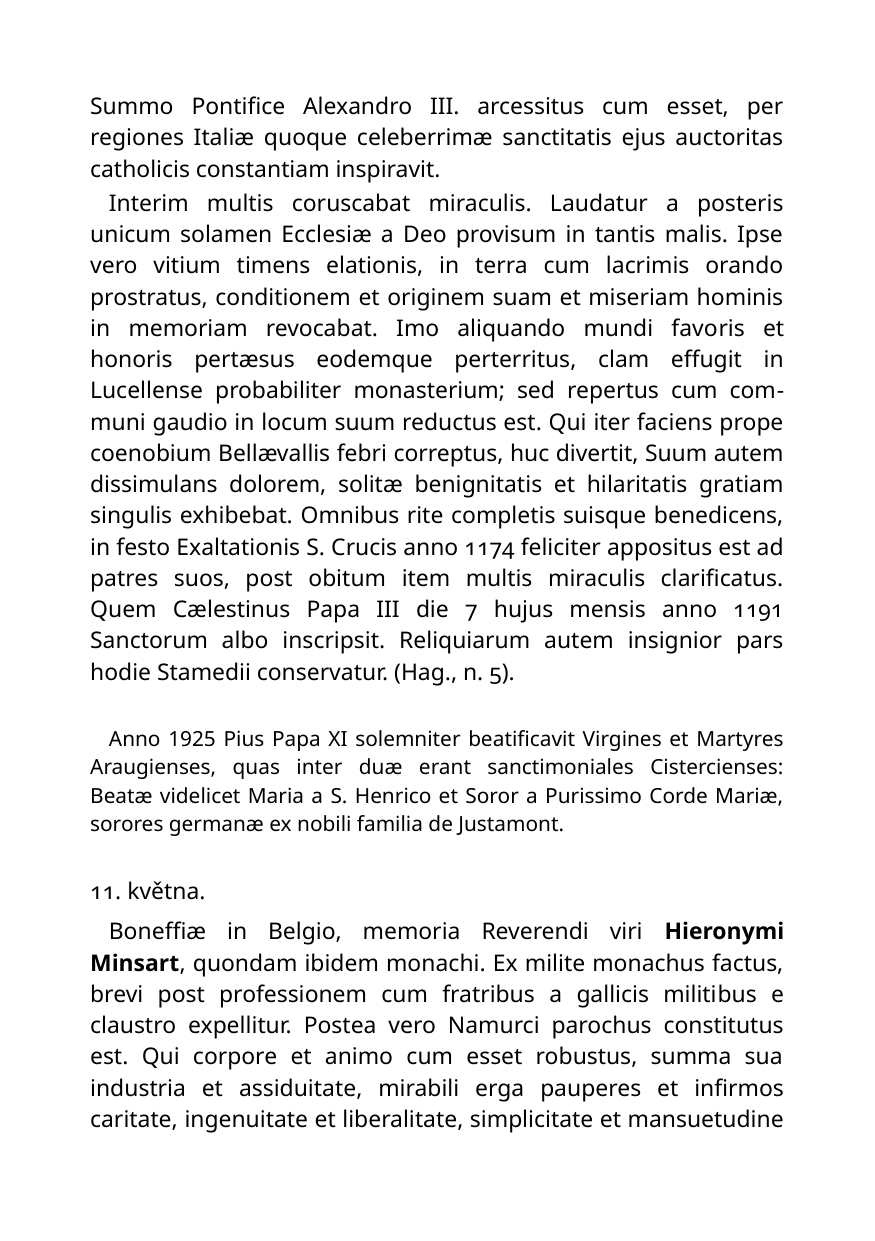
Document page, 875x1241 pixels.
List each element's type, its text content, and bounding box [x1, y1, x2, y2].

text 11. května. [90, 875, 784, 906]
text Anno 1925 Pius Papa XI solemniter beatificavit Virgines et Martyres Araugienses, quas inter duæ erant sanctimoniales Cistercienses: Beatæ videlicet Maria a S. Henrico et Soror a Purissimo Corde Mariæ, sorores germanæ ex nobili familia de Justamont. [90, 724, 784, 838]
text Boneffiæ in Belgio, memoria Reverendi viri Hieronymi Minsart, quondam ibidem monachi. Ex milite monachus factus, brevi post professionem cum fratribus a gallicis militi­bus e claustro expellitur. Postea vero Namurci parochus constitutus est. Qui corpore et animo cum esset robustus, summa sua industria et assiduitate, mirabili erga pauperes et infirmos caritate, ingenuitate et liberalitate, simplicitate et mansuetudine [90, 915, 784, 1134]
text Summo Pontifice Alexandro III. arcessitus cum esset, per regiones Italiæ quoque celeberrimæ sanctitatis ejus auctoritas catholicis constantiam inspiravit. [90, 90, 784, 184]
text Interim multis coruscabat miraculis. Laudatur a posteris unicum solamen Ecclesiæ a Deo provisum in tantis malis. Ipse vero vitium timens elationis, in terra cum lacrimis orando prostratus, conditionem et originem suam et miseriam hominis in memoriam revocabat. Imo aliquando mundi favo­ris et honoris pertæsus eodemque perterritus, clam effugit in Lucellense probabiliter monasterium; sed repertus cum com­muni gaudio in locum suum reductus est. Qui iter faciens prope coenobium Bellævallis febri correptus, huc divertit, Suum autem dissimulans dolorem, solitæ benignitatis et hilaritatis gratiam singulis exhibebat. Omnibus rite completis suisque benedicens, in festo Exaltationis S. Crucis anno 1174 feliciter appositus est ad patres suos, post obitum item multis miraculis clarificatus. Quem Cælestinus Papa III die 7 hujus mensis anno 1191 Sanctorum albo inscripsit. Reliquiarum autem insignior pars hodie Stamedii conservatur. (Hag., n. 5). [90, 187, 784, 687]
